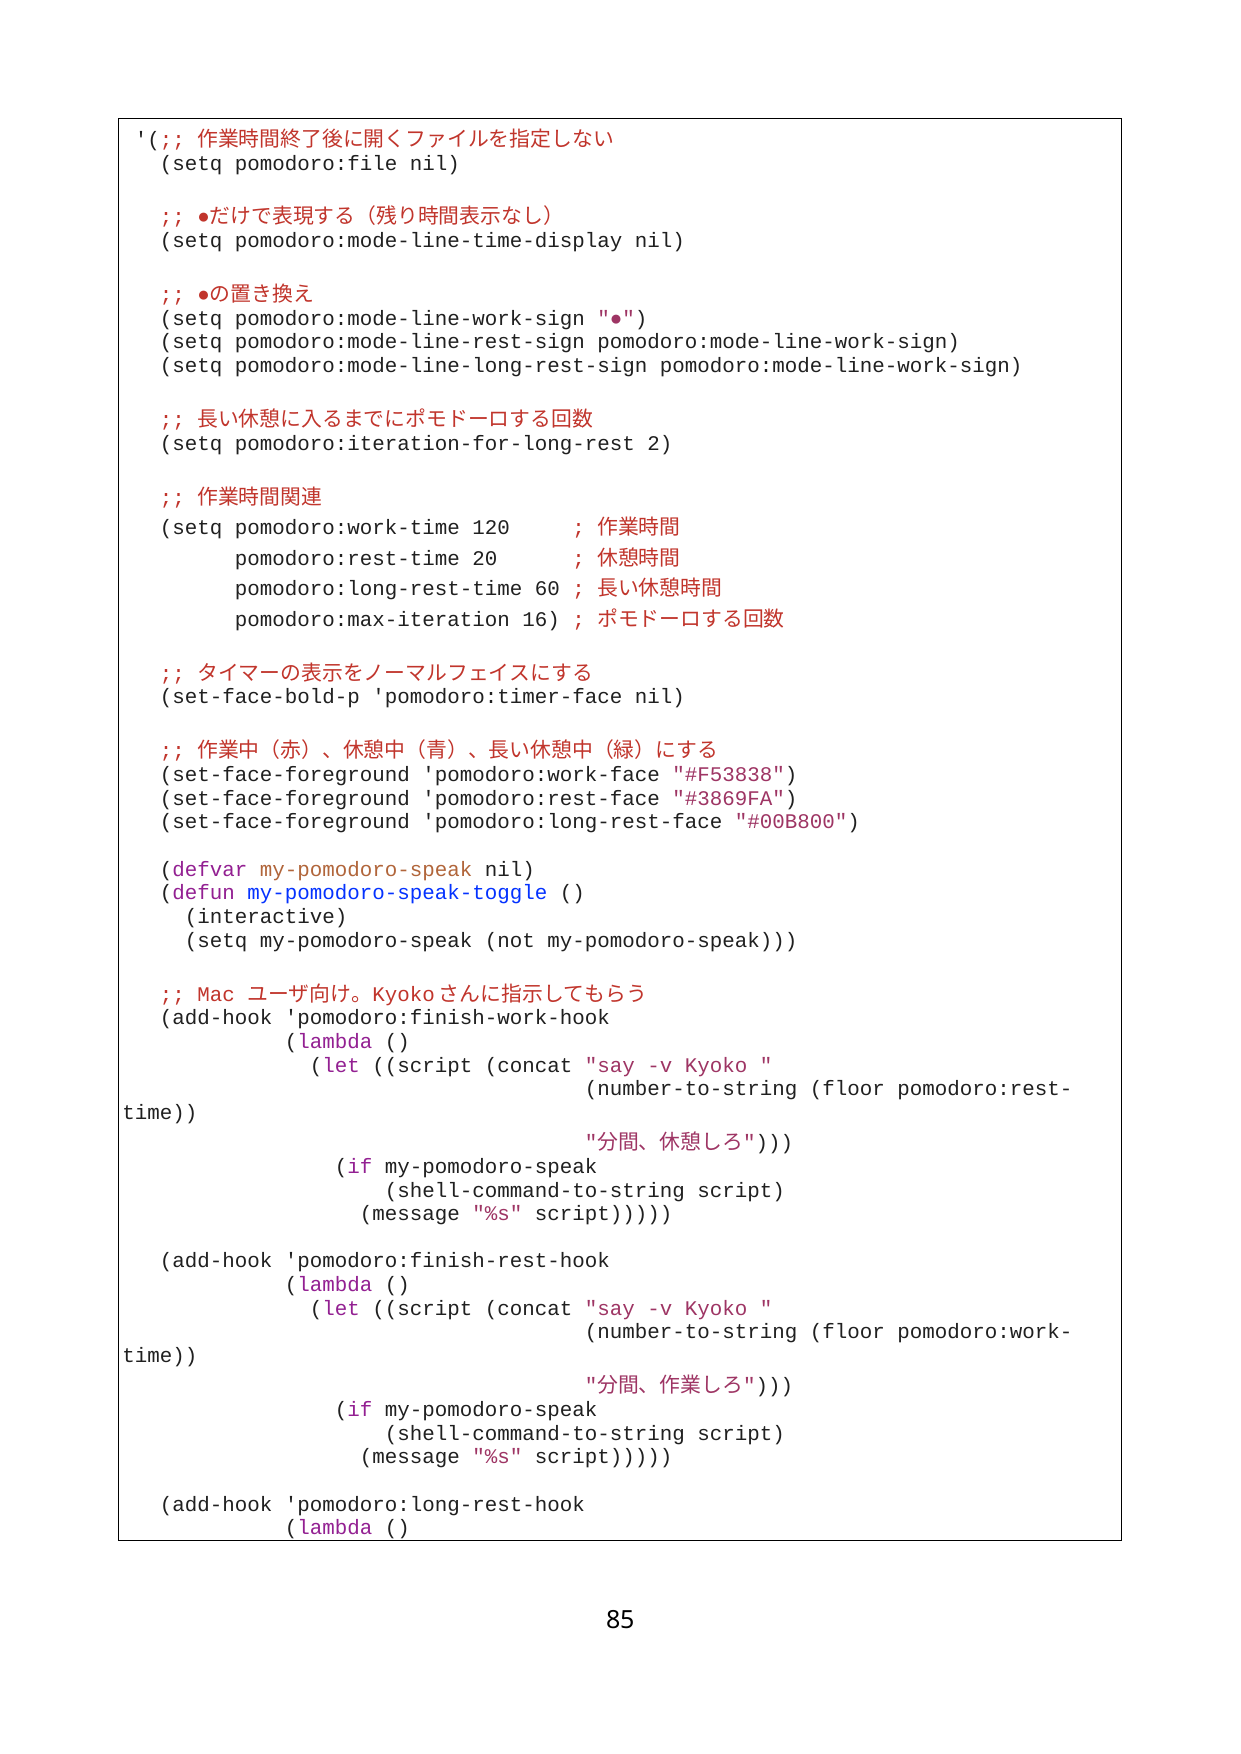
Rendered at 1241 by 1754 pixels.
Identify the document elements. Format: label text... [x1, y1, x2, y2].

text ;; 長い休憩に入るまでにポモドーロする回数 [119, 398, 1121, 429]
text (number-to-string (floor pomodoro:work-time)) [119, 1317, 1121, 1365]
text ;; ●の置き換え [119, 273, 1121, 304]
text (set-face-bold-p 'pomodoro:timer-face nil) [119, 682, 1121, 706]
text (set-face-foreground 'pomodoro:long-rest-face "#00B800") [119, 807, 1121, 831]
text (message "%s" script))))) [119, 1199, 1121, 1223]
text '(;; 作業時間終了後に開くファイルを指定しない [119, 119, 1121, 148]
text (number-to-string (floor pomodoro:rest-time)) [119, 1074, 1121, 1122]
text (lambda () [119, 1027, 1121, 1051]
text (setq pomodoro:work-time 120 ; 作業時間 [119, 507, 1121, 537]
text (setq pomodoro:file nil) [119, 148, 1121, 172]
text (if my-pomodoro-speak [119, 1395, 1121, 1419]
text (setq pomodoro:mode-line-rest-sign pomodoro:mode-line-work-sign) [119, 328, 1121, 351]
text (shell-command-to-string script) [119, 1176, 1121, 1199]
text (message "%s" script))))) [119, 1442, 1121, 1466]
text (setq my-pomodoro-speak (not my-pomodoro-speak))) [119, 926, 1121, 949]
text (set-face-foreground 'pomodoro:work-face "#F53838") [119, 760, 1121, 784]
text pomodoro:max-iteration 16) ; ポモドーロする回数 [119, 598, 1121, 628]
text (if my-pomodoro-speak [119, 1152, 1121, 1176]
text (set-face-foreground 'pomodoro:rest-face "#3869FA") [119, 784, 1121, 807]
text "分間、休憩しろ"))) [119, 1122, 1121, 1152]
text ;; タイマーの表示をノーマルフェイスにする [119, 652, 1121, 682]
text (defun my-pomodoro-speak-toggle () [119, 878, 1121, 902]
text ;; Mac ユーザ向け。Kyokoさんに指示してもらう [119, 973, 1121, 1003]
text ;; 作業時間関連 [119, 476, 1121, 507]
text (lambda () [119, 1513, 1121, 1540]
text (interactive) [119, 902, 1121, 926]
text (let ((script (concat "say -v Kyoko " [119, 1294, 1121, 1317]
text (add-hook 'pomodoro:finish-rest-hook [119, 1247, 1121, 1270]
text (setq pomodoro:mode-line-time-display nil) [119, 226, 1121, 250]
text ;; ●だけで表現する（残り時間表示なし） [119, 196, 1121, 226]
text pomodoro:long-rest-time 60 ; 長い休憩時間 [119, 567, 1121, 598]
text "分間、作業しろ"))) [119, 1365, 1121, 1395]
text (add-hook 'pomodoro:finish-work-hook [119, 1003, 1121, 1027]
text (let ((script (concat "say -v Kyoko " [119, 1051, 1121, 1074]
text (defvar my-pomodoro-speak nil) [119, 855, 1121, 878]
text (setq pomodoro:mode-line-work-sign "●") [119, 304, 1121, 328]
text (add-hook 'pomodoro:long-rest-hook [119, 1490, 1121, 1513]
text (setq pomodoro:mode-line-long-rest-sign pomodoro:mode-line-work-sign) [119, 351, 1121, 375]
text (setq pomodoro:iteration-for-long-rest 2) [119, 429, 1121, 453]
text (lambda () [119, 1270, 1121, 1294]
text ;; 作業中（赤）、休憩中（青）、長い休憩中（緑）にする [119, 730, 1121, 760]
text pomodoro:rest-time 20 ; 休憩時間 [119, 537, 1121, 567]
text (shell-command-to-string script) [119, 1419, 1121, 1442]
